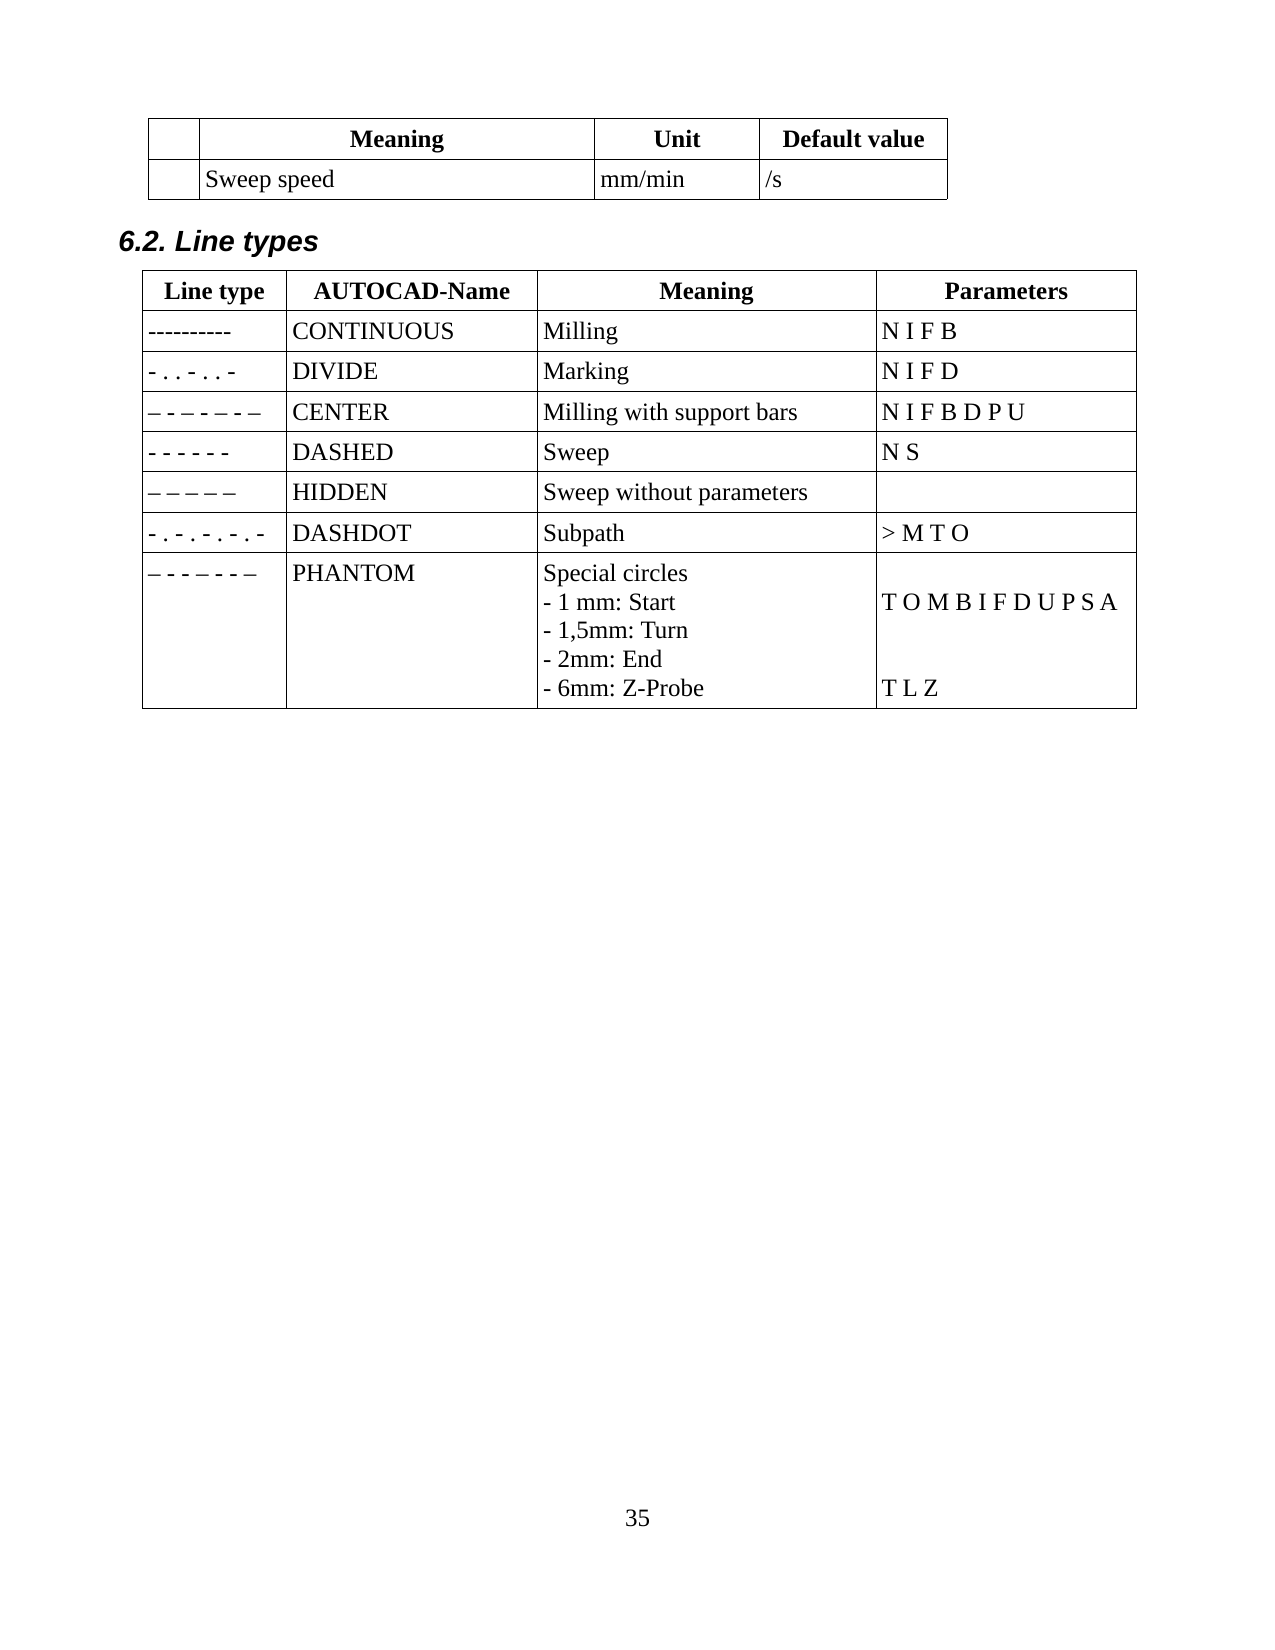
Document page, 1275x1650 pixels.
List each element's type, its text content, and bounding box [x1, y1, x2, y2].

table_cell [877, 472, 1136, 512]
table_cell – - – - – - – [143, 392, 286, 431]
table_cell /s [760, 160, 947, 199]
table_header Line type [143, 271, 286, 310]
table_cell Sweep speed [200, 160, 594, 199]
table_cell Milling [538, 311, 876, 351]
table_cell HIDDEN [287, 472, 537, 512]
table_cell Milling with support bars [538, 392, 876, 431]
table_cell – – – – – [143, 472, 286, 512]
table_cell mm/min [595, 160, 759, 199]
table_cell - . . - . . - [143, 352, 286, 391]
table_cell ---------- [143, 311, 286, 351]
table_cell Subpath [538, 513, 876, 552]
table_header [149, 119, 199, 158]
table_header Parameters [877, 271, 1136, 310]
table_cell > M T O [877, 513, 1136, 552]
table_cell Marking [538, 352, 876, 391]
table_cell Sweep [538, 432, 876, 471]
table_header Meaning [200, 119, 594, 158]
table_cell Special circles - 1 mm: Start - 1,5mm: Turn - 2mm: End - 6mm: Z-Probe [538, 553, 876, 707]
table_cell DIVIDE [287, 352, 537, 391]
table_header AUTOCAD-Name [287, 271, 537, 310]
table_cell N I F B D P U [877, 392, 1136, 431]
table_cell - . - . - . - . - [143, 513, 286, 552]
table_cell N S [877, 432, 1136, 471]
table_cell PHANTOM [287, 553, 537, 707]
table_cell DASHDOT [287, 513, 537, 552]
table_cell CENTER [287, 392, 537, 431]
table_cell [149, 160, 199, 199]
table_cell N I F D [877, 352, 1136, 391]
table_cell – - - – - - – [143, 553, 286, 707]
table_cell N I F B [877, 311, 1136, 351]
table_cell DASHED [287, 432, 537, 471]
table_cell Sweep without parameters [538, 472, 876, 512]
table_cell CONTINUOUS [287, 311, 537, 351]
table_cell - - - - - - [143, 432, 286, 471]
table_header Unit [595, 119, 759, 158]
table_cell T O M B I F D U P S A T L Z [877, 553, 1136, 707]
table_header Meaning [538, 271, 876, 310]
table_header Default value [760, 119, 947, 158]
subtitle 6.2. Line types [118, 224, 1157, 257]
